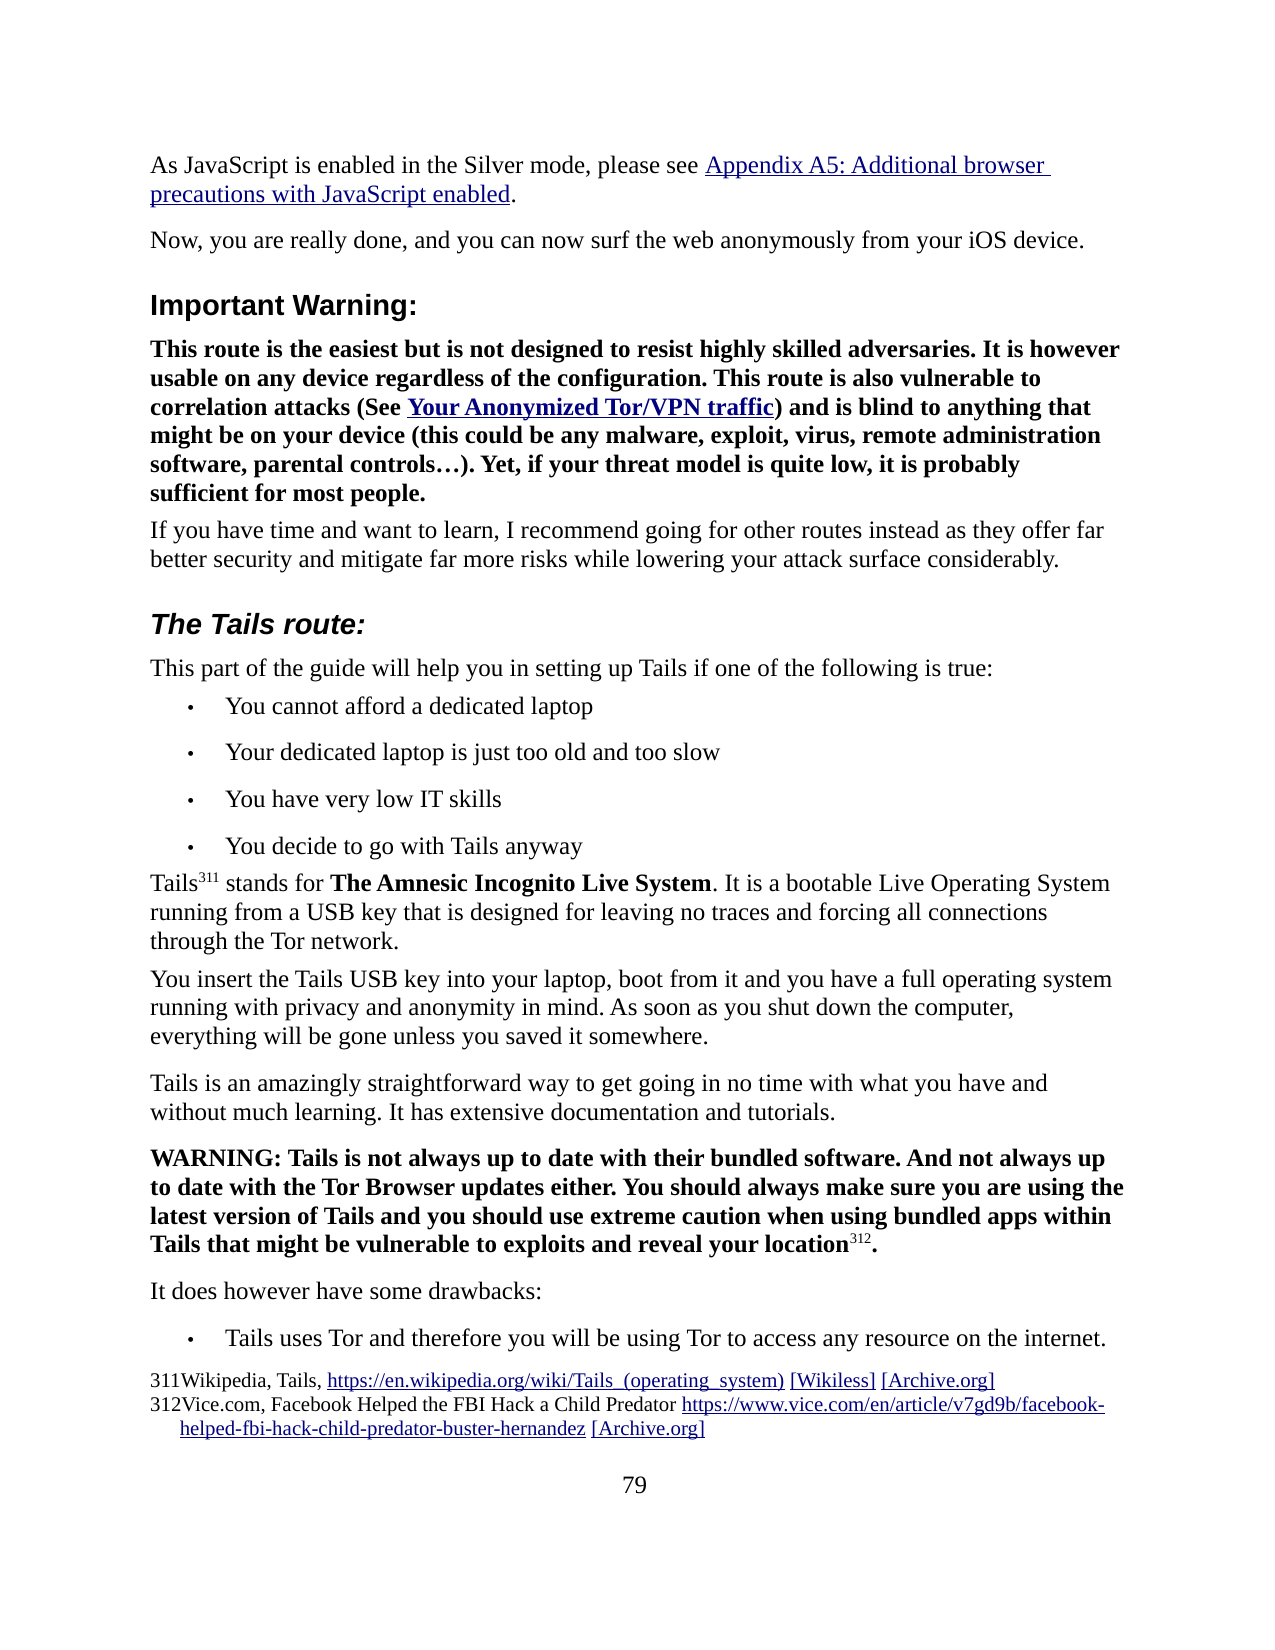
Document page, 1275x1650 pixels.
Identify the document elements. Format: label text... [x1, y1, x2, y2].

text Now, you are really done, and you can now surf the web anonymously from your iOS device. [150, 225, 1125, 254]
text Tails stands for The Amnesic Incognito Live System. It is a bootable Live Operating System running from a USB key that is designed for leaving no traces and forcing all connections through the Tor network. [150, 868, 1125, 955]
subtitle Important Warning: [150, 288, 1125, 322]
list Tails uses Tor and therefore you will be using Tor to access any resource on the internet. [187, 1323, 1125, 1352]
text This part of the guide will help you in setting up Tails if one of the following is true: [150, 653, 1125, 682]
subtitle The Tails route: [150, 607, 1125, 641]
list You decide to go with Tails anyway [187, 831, 1125, 859]
list You have very low IT skills [187, 784, 1125, 813]
text Wikipedia, Tails, https://en.wikipedia.org/wiki/Tails_(operating_system) [Wikiless] [Archive.org] [150, 1368, 1125, 1392]
text You insert the Tails USB key into your laptop, boot from it and you have a full operating system running with privacy and anonymity in mind. As soon as you shut down the computer, everything will be gone unless you saved it somewhere. [150, 964, 1125, 1050]
list You cannot afford a dedicated laptop [187, 691, 1125, 719]
text WARNING: Tails is not always up to date with their bundled software. And not always up to date with the Tor Browser updates either. You should always make sure you are using the latest version of Tails and you should use extreme caution when using bundled apps within Tails that might be vulnerable to exploits and reveal your location. [150, 1143, 1125, 1258]
text This route is the easiest but is not designed to resist highly skilled adversaries. It is however usable on any device regardless of the configuration. This route is also vulnerable to correlation attacks (See Your Anonymized Tor/VPN traffic) and is blind to anything that might be on your device (this could be any malware, exploit, virus, remote administration software, parental controls…). Yet, if your threat model is quite low, it is probably sufficient for most people. [150, 334, 1125, 507]
text It does however have some drawbacks: [150, 1276, 1125, 1305]
text Tails is an amazingly straightforward way to get going in no time with what you have and without much learning. It has extensive documentation and tutorials. [150, 1068, 1125, 1125]
list Your dedicated laptop is just too old and too slow [187, 737, 1125, 766]
text Vice.com, Facebook Helped the FBI Hack a Child Predator https://www.vice.com/en/article/v7gd9b/facebook-helped-fbi-hack-child-predator-buster-hernandez [Archive.org] [150, 1392, 1125, 1440]
text If you have time and want to learn, I recommend going for other routes instead as they offer far better security and mitigate far more risks while lowering your attack surface considerably. [150, 516, 1125, 573]
text As JavaScript is enabled in the Silver mode, please see Appendix A5: Additional browser precautions with JavaScript enabled. [150, 150, 1125, 207]
